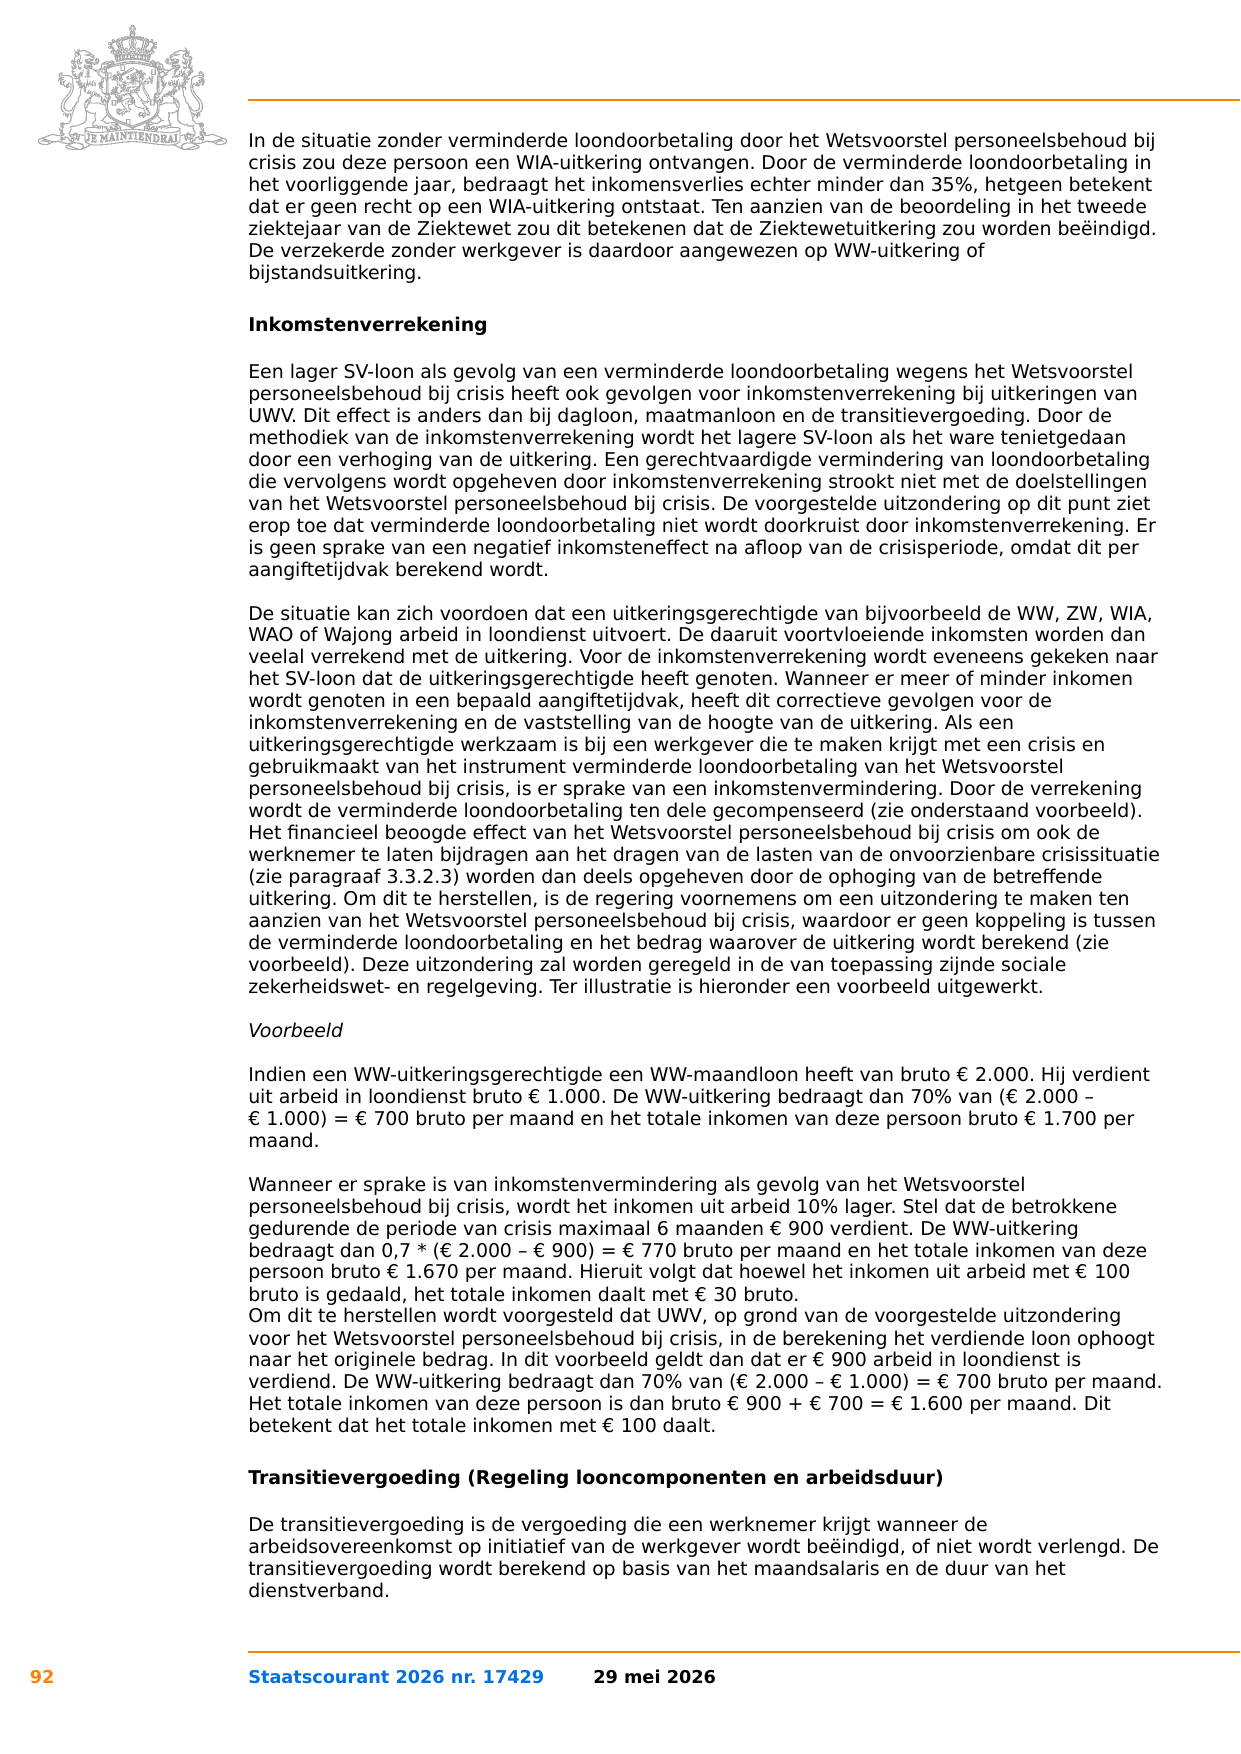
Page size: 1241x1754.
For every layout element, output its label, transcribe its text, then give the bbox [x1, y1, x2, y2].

text Een lager SV-loon als gevolg van een verminderde loondoorbetaling wegens het Wetsvoorstel personeelsbehoud bij crisis heeft ook gevolgen voor inkomstenverrekening bij uitkeringen van UWV. Dit effect is anders dan bij dagloon, maatmanloon en de transitievergoeding. Door de methodiek van de inkomstenverrekening wordt het lagere SV-loon als het ware tenietgedaan door een verhoging van de uitkering. Een gerechtvaardigde vermindering van loondoorbetaling die vervolgens wordt opgeheven door inkomstenverrekening strookt niet met de doelstellingen van het Wetsvoorstel personeelsbehoud bij crisis. De voorgestelde uitzondering op dit punt ziet erop toe dat verminderde loondoorbetaling niet wordt doorkruist door inkomstenverrekening. Er is geen sprake van een negatief inkomsteneffect na afloop van de crisisperiode, omdat dit per aangiftetijdvak berekend wordt. [248, 361, 1163, 581]
text De transitievergoeding is de vergoeding die een werknemer krijgt wanneer de arbeidsovereenkomst op initiatief van de werkgever wordt beëindigd, of niet wordt verlengd. De transitievergoeding wordt berekend op basis van het maandsalaris en de duur van het dienstverband. [248, 1514, 1163, 1602]
subtitle Inkomstenverrekening [248, 314, 1163, 336]
text Om dit te herstellen wordt voorgesteld dat UWV, op grond van de voorgestelde uitzondering voor het Wetsvoorstel personeelsbehoud bij crisis, in de berekening het verdiende loon ophoogt naar het originele bedrag. In dit voorbeeld geldt dan dat er € 900 arbeid in loondienst is verdiend. De WW-uitkering bedraagt dan 70% van (€ 2.000 – € 1.000) = € 700 bruto per maand. Het totale inkomen van deze persoon is dan bruto € 900 + € 700 = € 1.600 per maand. Dit betekent dat het totale inkomen met € 100 daalt. [248, 1305, 1163, 1437]
text De situatie kan zich voordoen dat een uitkeringsgerechtigde van bijvoorbeeld de WW, ZW, WIA, WAO of Wajong arbeid in loondienst uitvoert. De daaruit voortvloeiende inkomsten worden dan veelal verrekend met de uitkering. Voor de inkomstenverrekening wordt eveneens gekeken naar het SV-loon dat de uitkeringsgerechtigde heeft genoten. Wanneer er meer of minder inkomen wordt genoten in een bepaald aangiftetijdvak, heeft dit correctieve gevolgen voor de inkomstenverrekening en de vaststelling van de hoogte van de uitkering. Als een uitkeringsgerechtigde werkzaam is bij een werkgever die te maken krijgt met een crisis en gebruikmaakt van het instrument verminderde loondoorbetaling van het Wetsvoorstel personeelsbehoud bij crisis, is er sprake van een inkomstenvermindering. Door de verrekening wordt de verminderde loondoorbetaling ten dele gecompenseerd (zie onderstaand voorbeeld). Het financieel beoogde effect van het Wetsvoorstel personeelsbehoud bij crisis om ook de werknemer te laten bijdragen aan het dragen van de lasten van de onvoorzienbare crisissituatie (zie paragraaf 3.3.2.3) worden dan deels opgeheven door de ophoging van de betreffende uitkering. Om dit te herstellen, is de regering voornemens om een uitzondering te maken ten aanzien van het Wetsvoorstel personeelsbehoud bij crisis, waardoor er geen koppeling is tussen de verminderde loondoorbetaling en het bedrag waarover de uitkering wordt berekend (zie voorbeeld). Deze uitzondering zal worden geregeld in de van toepassing zijnde sociale zekerheidswet- en regelgeving. Ter illustratie is hieronder een voorbeeld uitgewerkt. [248, 602, 1163, 998]
text Indien een WW-uitkeringsgerechtigde een WW-maandloon heeft van bruto € 2.000. Hij verdient uit arbeid in loondienst bruto € 1.000. De WW-uitkering bedraagt dan 70% van (€ 2.000 – € 1.000) = € 700 bruto per maand en het totale inkomen van deze persoon bruto € 1.700 per maand. [248, 1064, 1163, 1152]
text Wanneer er sprake is van inkomstenvermindering als gevolg van het Wetsvoorstel personeelsbehoud bij crisis, wordt het inkomen uit arbeid 10% lager. Stel dat de betrokkene gedurende de periode van crisis maximaal 6 maanden € 900 verdient. De WW-uitkering bedraagt dan 0,7 * (€ 2.000 – € 900) = € 770 bruto per maand en het totale inkomen van deze persoon bruto € 1.670 per maand. Hieruit volgt dat hoewel het inkomen uit arbeid met € 100 bruto is gedaald, het totale inkomen daalt met € 30 bruto. [248, 1173, 1163, 1305]
text In de situatie zonder verminderde loondoorbetaling door het Wetsvoorstel personeelsbehoud bij crisis zou deze persoon een WIA-uitkering ontvangen. Door de verminderde loondoorbetaling in het voorliggende jaar, bedraagt het inkomensverlies echter minder dan 35%, hetgeen betekent dat er geen recht op een WIA-uitkering ontstaat. Ten aanzien van de beoordeling in het tweede ziektejaar van de Ziektewet zou dit betekenen dat de Ziektewetuitkering zou worden beëindigd. De verzekerde zonder werkgever is daardoor aangewezen op WW-uitkering of bijstandsuitkering. [248, 130, 1163, 284]
text Voorbeeld [248, 1020, 1163, 1042]
subtitle Transitievergoeding (Regeling looncomponenten en arbeidsduur) [248, 1467, 1163, 1489]
picture [38, 25, 227, 150]
